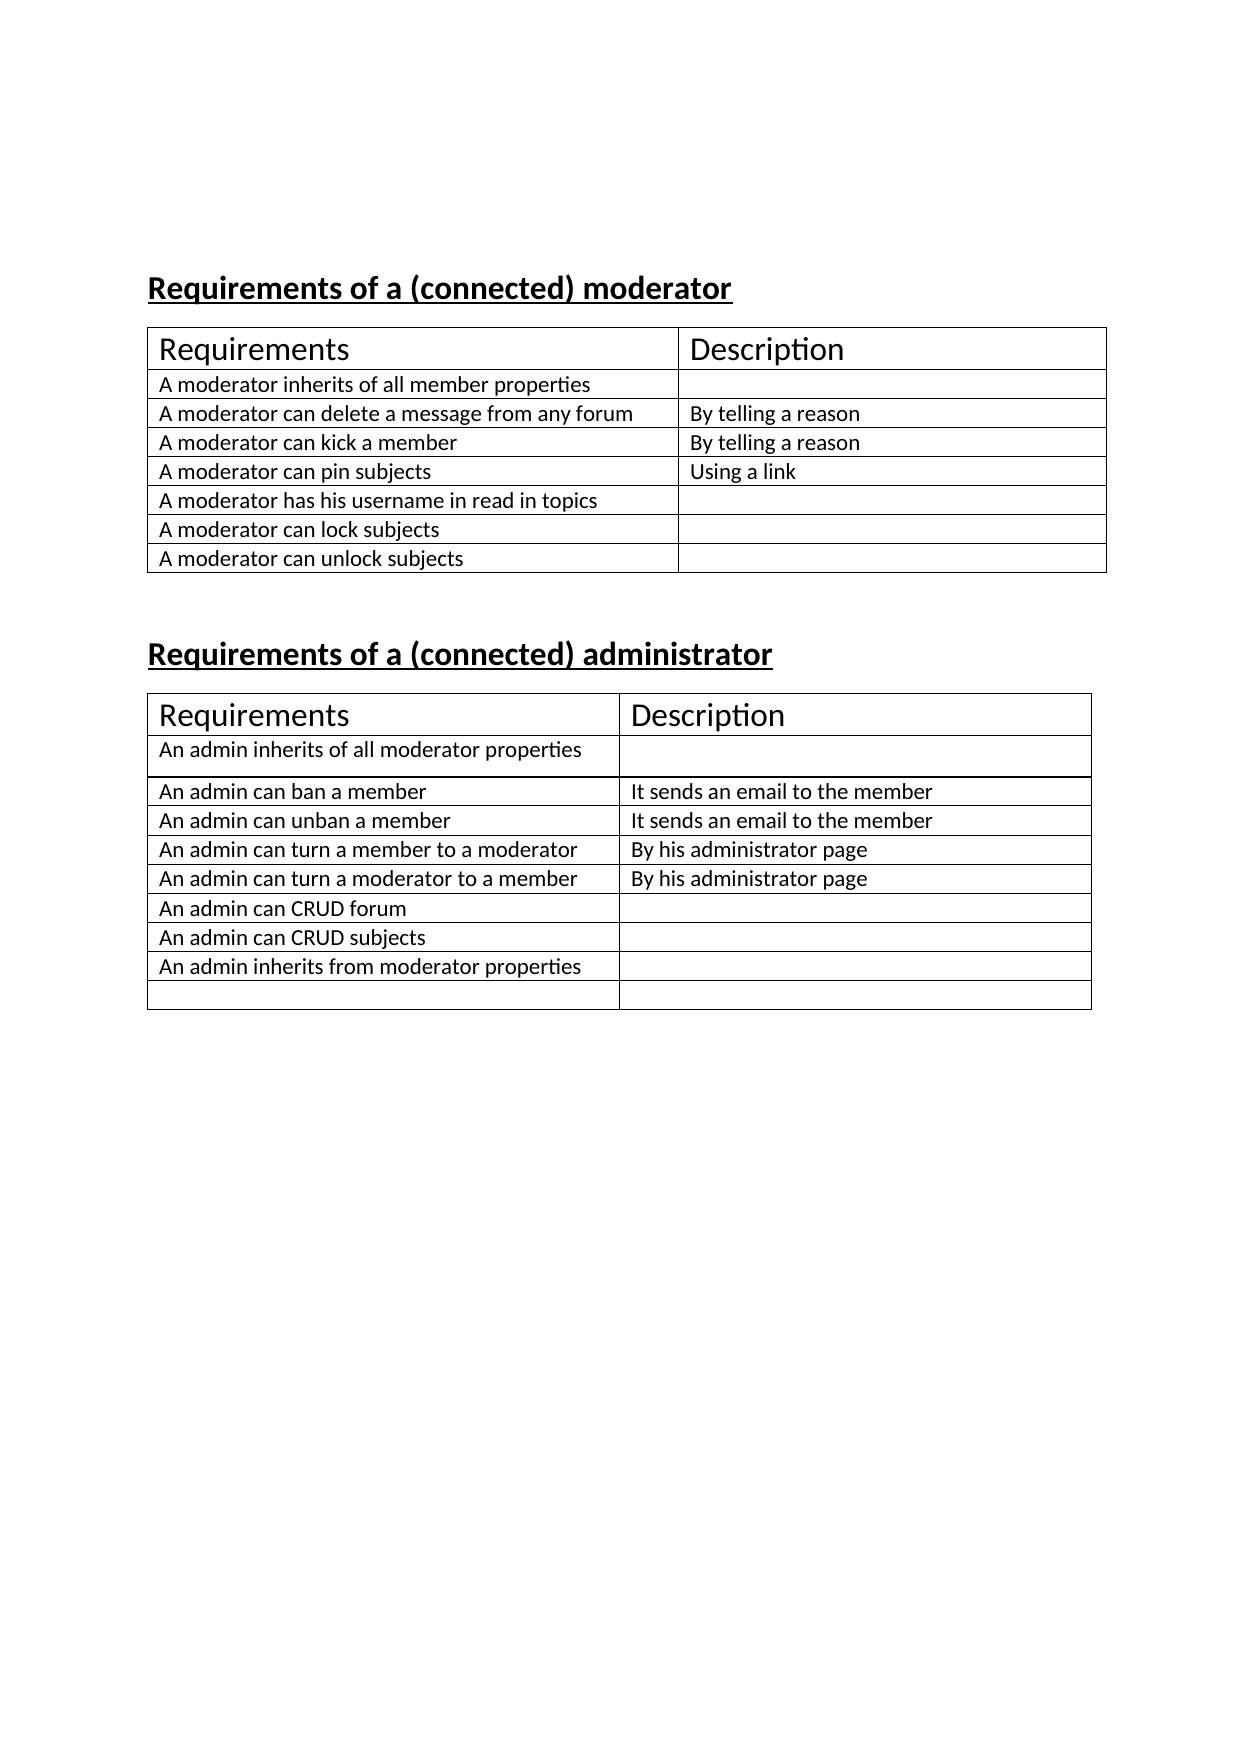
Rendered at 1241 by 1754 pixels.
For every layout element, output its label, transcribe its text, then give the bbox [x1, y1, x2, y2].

text Requirements of a (connected) administrator [148, 633, 1093, 674]
table_cell A moderator can kick a member [148, 428, 678, 456]
table_cell An admin inherits from moderator properties [148, 952, 619, 980]
table_cell An admin can CRUD subjects [148, 923, 619, 951]
table_cell [620, 981, 1091, 1009]
table_header Description [679, 328, 1106, 369]
table_cell A moderator can pin subjects [148, 457, 678, 485]
table_cell [679, 544, 1106, 572]
table_header Description [620, 694, 1091, 734]
table_cell An admin inherits of all moderator properties [148, 736, 619, 776]
table_cell A moderator can delete a message from any forum [148, 399, 678, 427]
table_cell A moderator can lock subjects [148, 515, 678, 543]
table_cell By telling a reason [679, 399, 1106, 427]
table_cell [620, 736, 1091, 776]
table_cell An admin can turn a member to a moderator [148, 836, 619, 863]
table_cell [620, 952, 1091, 980]
table_header Requirements [148, 694, 619, 734]
table_header Requirements [148, 328, 678, 369]
table_cell Using a link [679, 457, 1106, 485]
table_cell [620, 923, 1091, 951]
table_cell [679, 370, 1106, 398]
table_cell [679, 515, 1106, 543]
table_cell [620, 894, 1091, 922]
text Requirements of a (connected) moderator [148, 267, 1093, 308]
table_cell An admin can unban a member [148, 806, 619, 834]
table_cell [679, 486, 1106, 514]
table_cell An admin can ban a member [148, 778, 619, 805]
table_cell A moderator inherits of all member properties [148, 370, 678, 398]
table_cell [148, 981, 619, 1009]
table_cell It sends an email to the member [620, 806, 1091, 834]
table_cell It sends an email to the member [620, 778, 1091, 805]
table_cell A moderator has his username in read in topics [148, 486, 678, 514]
table_cell By his administrator page [620, 865, 1091, 893]
table_cell By telling a reason [679, 428, 1106, 456]
table_cell By his administrator page [620, 836, 1091, 863]
table_cell An admin can CRUD forum [148, 894, 619, 922]
table_cell An admin can turn a moderator to a member [148, 865, 619, 893]
table_cell A moderator can unlock subjects [148, 544, 678, 572]
